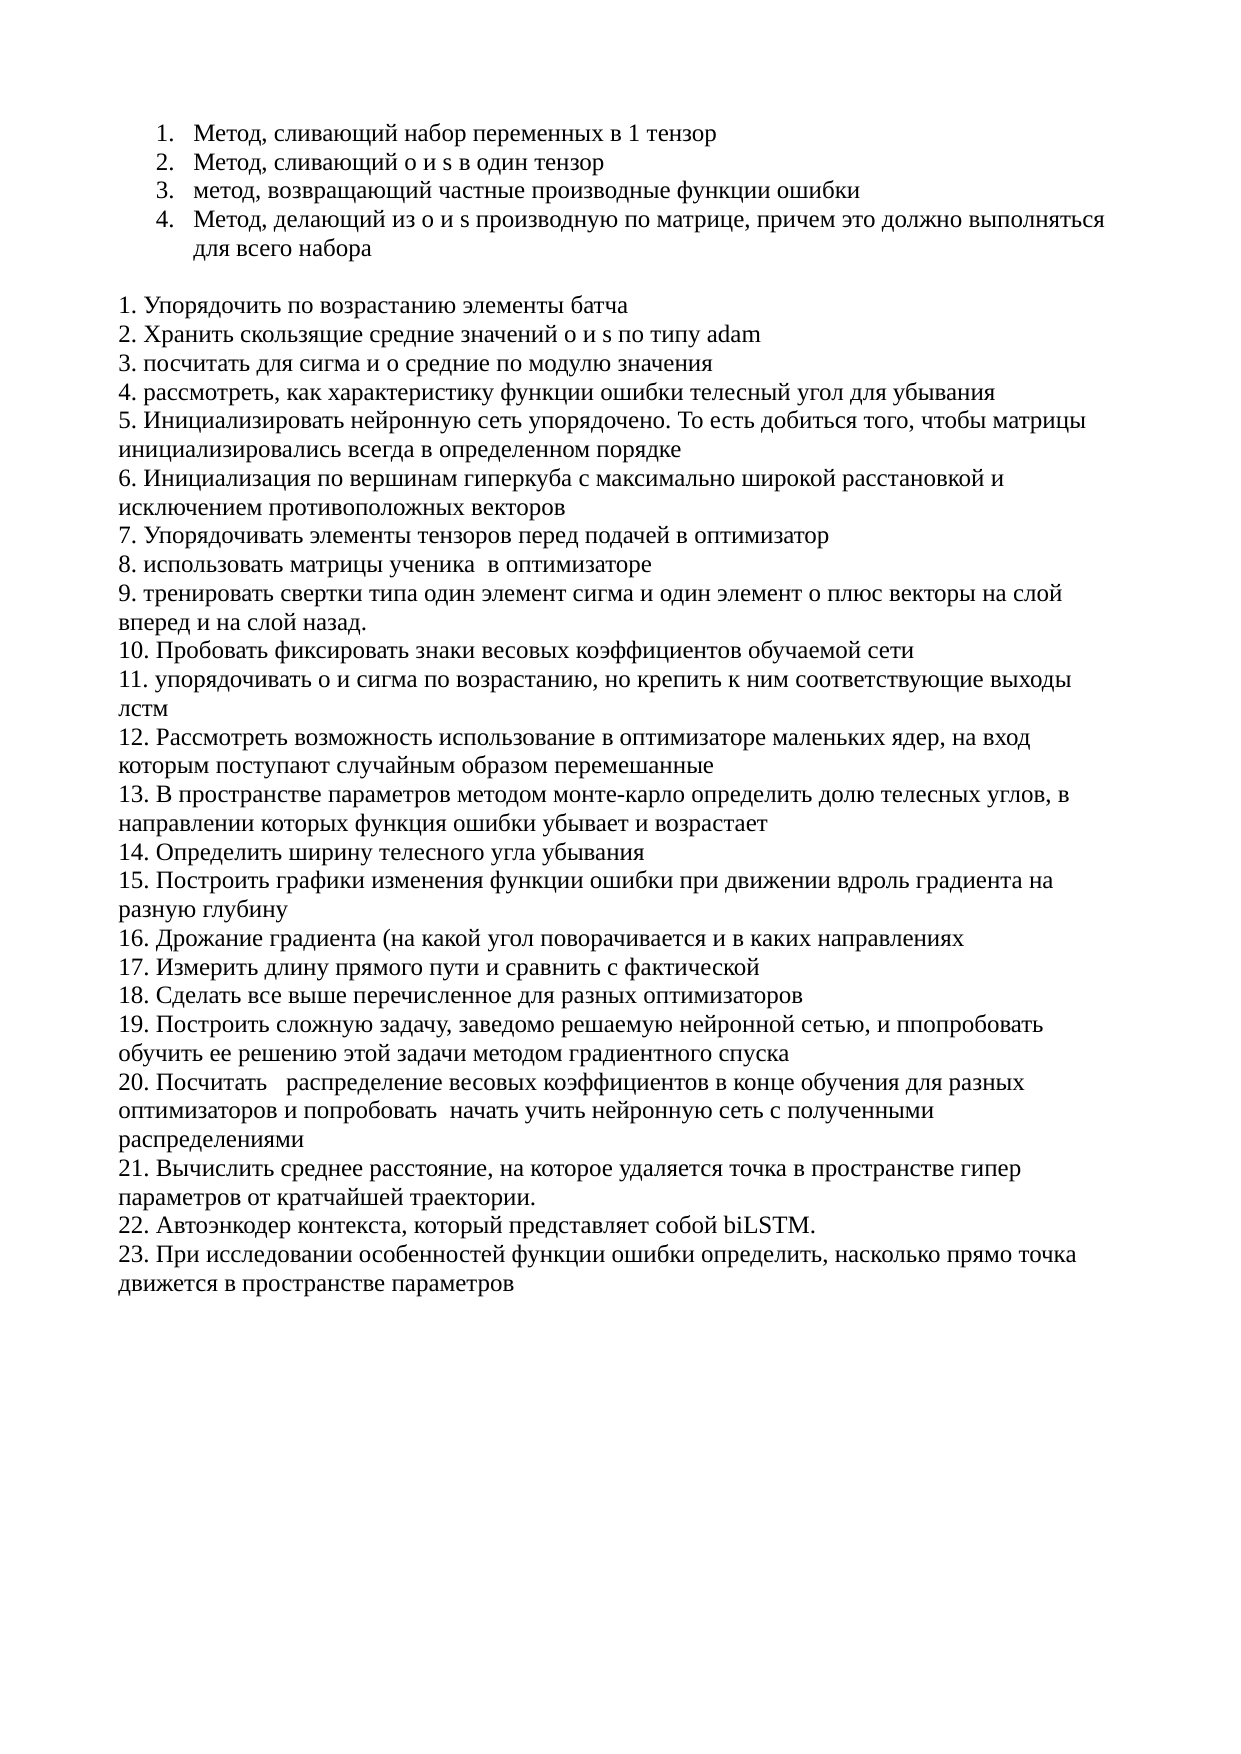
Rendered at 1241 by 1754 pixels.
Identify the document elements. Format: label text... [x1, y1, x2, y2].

list метод, возвращающий частные производные функции ошибки [156, 176, 1122, 204]
text 19. Построить сложную задачу, заведомо решаемую нейронной сетью, и ппопробовать обучить ее решению этой задачи методом градиентного спуска [118, 1009, 1122, 1067]
text 2. Хранить скользящие средние значений o и s по типу adam [118, 319, 1122, 348]
text 18. Сделать все выше перечисленное для разных оптимизаторов [118, 981, 1122, 1009]
text 5. Инициализировать нейронную сеть упорядочено. То есть добиться того, чтобы матрицы инициализировались всегда в определенном порядке [118, 406, 1122, 463]
text 3. посчитать для сигма и о средние по модулю значения [118, 348, 1122, 377]
text 16. Дрожание градиента (на какой угол поворачивается и в каких направлениях [118, 923, 1122, 952]
text 15. Построить графики изменения функции ошибки при движении вдроль градиента на разную глубину [118, 866, 1122, 923]
text 7. Упорядочивать элементы тензоров перед подачей в оптимизатор [118, 521, 1122, 549]
text 1. Упорядочить по возрастанию элементы батча [118, 291, 1122, 319]
text 20. Посчитать распределение весовых коэффициентов в конце обучения для разных оптимизаторов и попробовать начать учить нейронную сеть с полученными распределениями [118, 1067, 1122, 1153]
text 10. Пробовать фиксировать знаки весовых коэффициентов обучаемой сети [118, 636, 1122, 664]
text 6. Инициализация по вершинам гиперкуба с максимально широкой расстановкой и исключением противоположных векторов [118, 463, 1122, 521]
text 22. Автоэнкодер контекста, который представляет собой biLSTM. [118, 1211, 1122, 1239]
text 21. Вычислить среднее расстояние, на которое удаляется точка в пространстве гипер параметров от кратчайшей траектории. [118, 1153, 1122, 1211]
text 8. использовать матрицы ученика в оптимизаторе [118, 549, 1122, 578]
list Метод, делающий из o и s производную по матрице, причем это должно выполняться для всего набора [156, 204, 1122, 262]
text 9. тренировать свертки типа один элемент сигма и один элемент о плюс векторы на слой вперед и на слой назад. [118, 578, 1122, 636]
text 11. упорядочивать о и сигма по возрастанию, но крепить к ним соответствующие выходы лстм [118, 664, 1122, 722]
text 12. Рассмотреть возможность использование в оптимизаторе маленьких ядер, на вход которым поступают случайным образом перемешанные [118, 722, 1122, 779]
text 13. В пространстве параметров методом монте-карло определить долю телесных углов, в направлении которых функция ошибки убывает и возрастает [118, 779, 1122, 837]
text 17. Измерить длину прямого пути и сравнить с фактической [118, 952, 1122, 981]
text 4. рассмотреть, как характеристику функции ошибки телесный угол для убывания [118, 377, 1122, 406]
text 23. При исследовании особенностей функции ошибки определить, насколько прямо точка движется в пространстве параметров [118, 1239, 1122, 1297]
text 14. Определить ширину телесного угла убывания [118, 837, 1122, 866]
list Метод, сливающий набор переменных в 1 тензор [156, 118, 1122, 147]
list Метод, сливающий o и s в один тензор [156, 147, 1122, 176]
